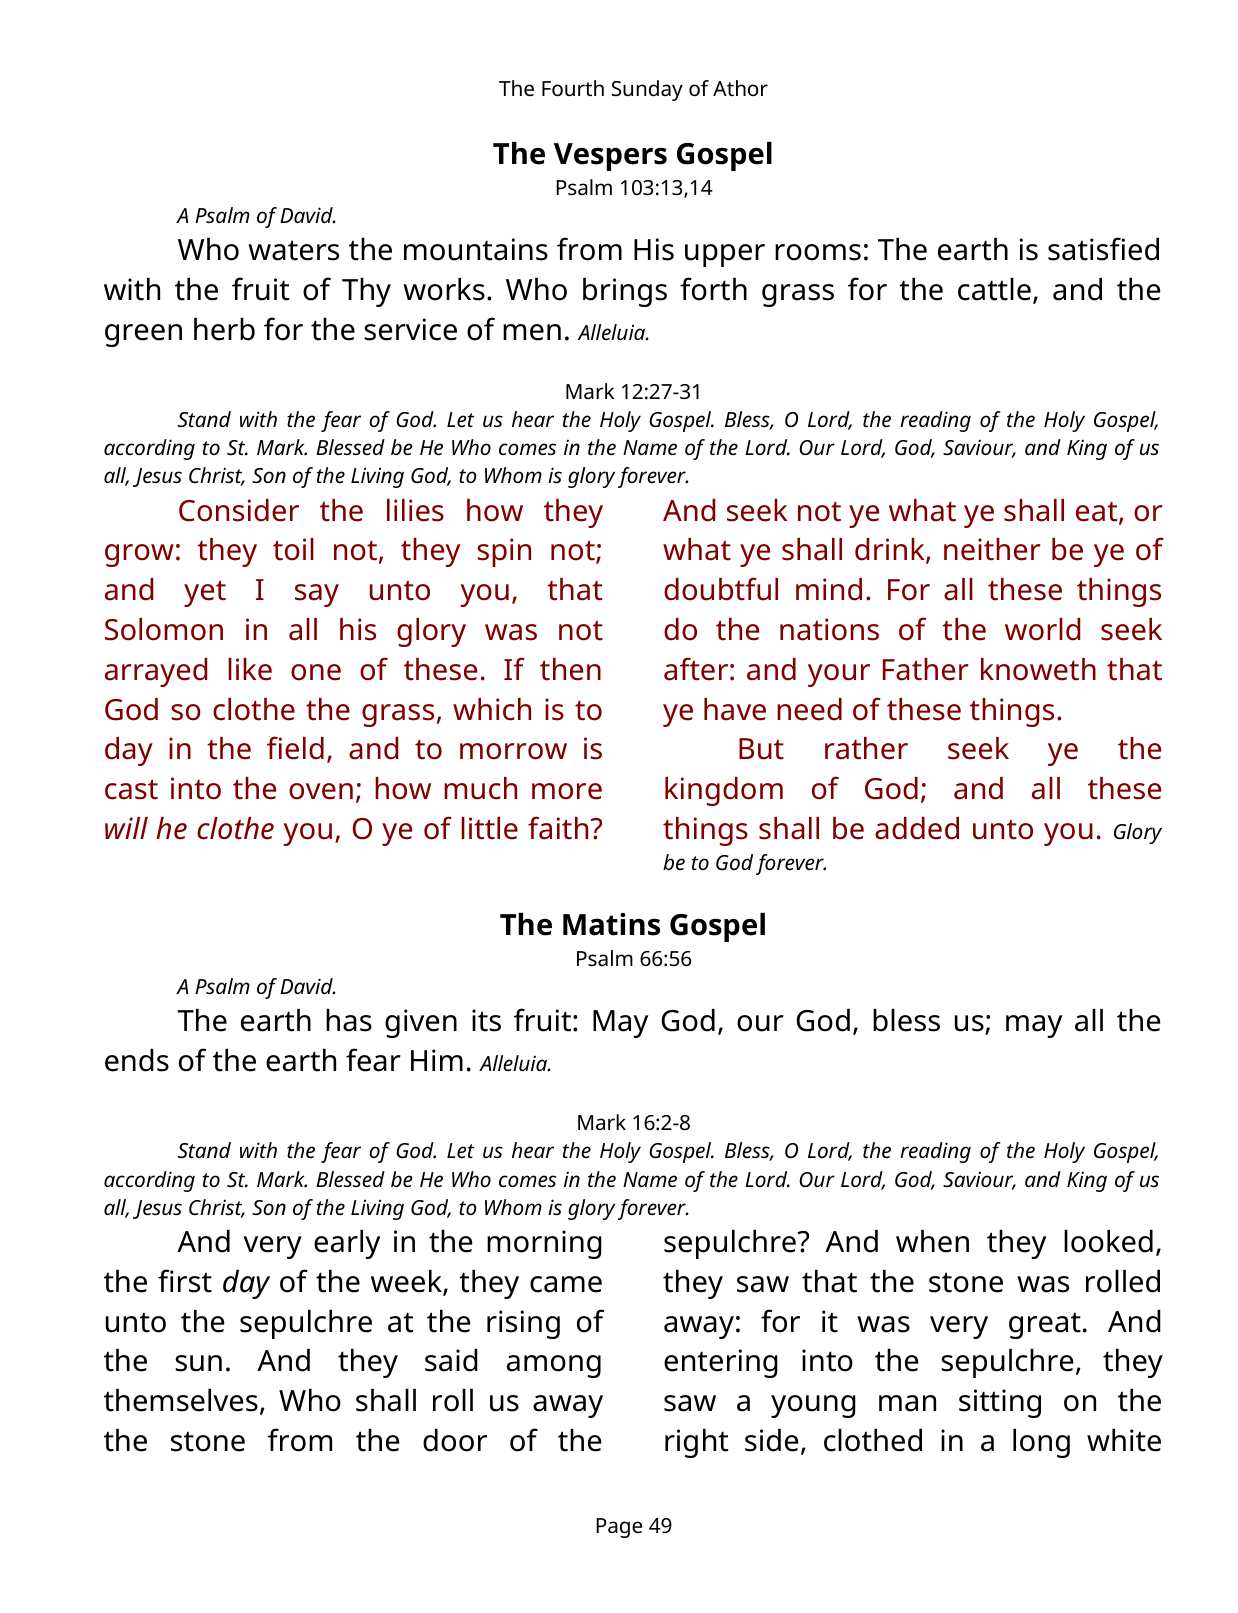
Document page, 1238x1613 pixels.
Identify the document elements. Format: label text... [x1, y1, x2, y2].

text The Vespers Gospel [103, 133, 1163, 173]
text Consider the lilies how they grow: they toil not, they spin not; and yet I say unto you, that Solomon in all his glory was not arrayed like one of these. If then God so clothe the grass, which is to day in the field, and to morrow is cast into the oven; how much more will he clothe you, O ye of little faith? [103, 490, 604, 848]
text The earth has given its fruit: May God, our God, bless us; may all the ends of the earth fear Him. Alleluia. [103, 1001, 1163, 1080]
text The Matins Gospel [103, 904, 1163, 944]
text The Fourth Sunday of Athor [102, 74, 1165, 102]
text Stand with the fear of God. Let us hear the Holy Gospel. Bless, O Lord, the reading of the Holy Gospel, according to St. Mark. Blessed be He Who comes in the Name of the Lord. Our Lord, God, Saviour, and King of us all, Jesus Christ, Son of the Living God, to Whom is glory forever. [103, 1137, 1163, 1221]
text But rather seek ye the kingdom of God; and all these things shall be added unto you. Glory be to God forever. [663, 728, 1163, 876]
text Stand with the fear of God. Let us hear the Holy Gospel. Bless, O Lord, the reading of the Holy Gospel, according to St. Mark. Blessed be He Who comes in the Name of the Lord. Our Lord, God, Saviour, and King of us all, Jesus Christ, Son of the Living God, to Whom is glory forever. [103, 405, 1163, 490]
text sepulchre? And when they looked, they saw that the stone was rolled away: for it was very great. And entering into the sepulchre, they saw a young man sitting on the right side, clothed in a long white [663, 1221, 1163, 1460]
text Psalm 66:56 [103, 944, 1163, 972]
text Mark 16:2-8 [103, 1108, 1163, 1137]
text Who waters the mountains from His upper rooms: The earth is satisfied with the fruit of Thy works. Who brings forth grass for the cattle, and the green herb for the service of men. Alleluia. [103, 229, 1163, 348]
text A Psalm of David. [103, 972, 1163, 1001]
text And very early in the morning the first day of the week, they came unto the sepulchre at the rising of the sun. And they said among themselves, Who shall roll us away the stone from the door of the [103, 1221, 604, 1460]
text A Psalm of David. [103, 201, 1163, 229]
text Mark 12:27-31 [103, 377, 1163, 405]
text And seek not ye what ye shall eat, or what ye shall drink, neither be ye of doubtful mind. For all these things do the nations of the world seek after: and your Father knoweth that ye have need of these things. [663, 490, 1163, 728]
text Psalm 103:13,14 [103, 173, 1163, 201]
